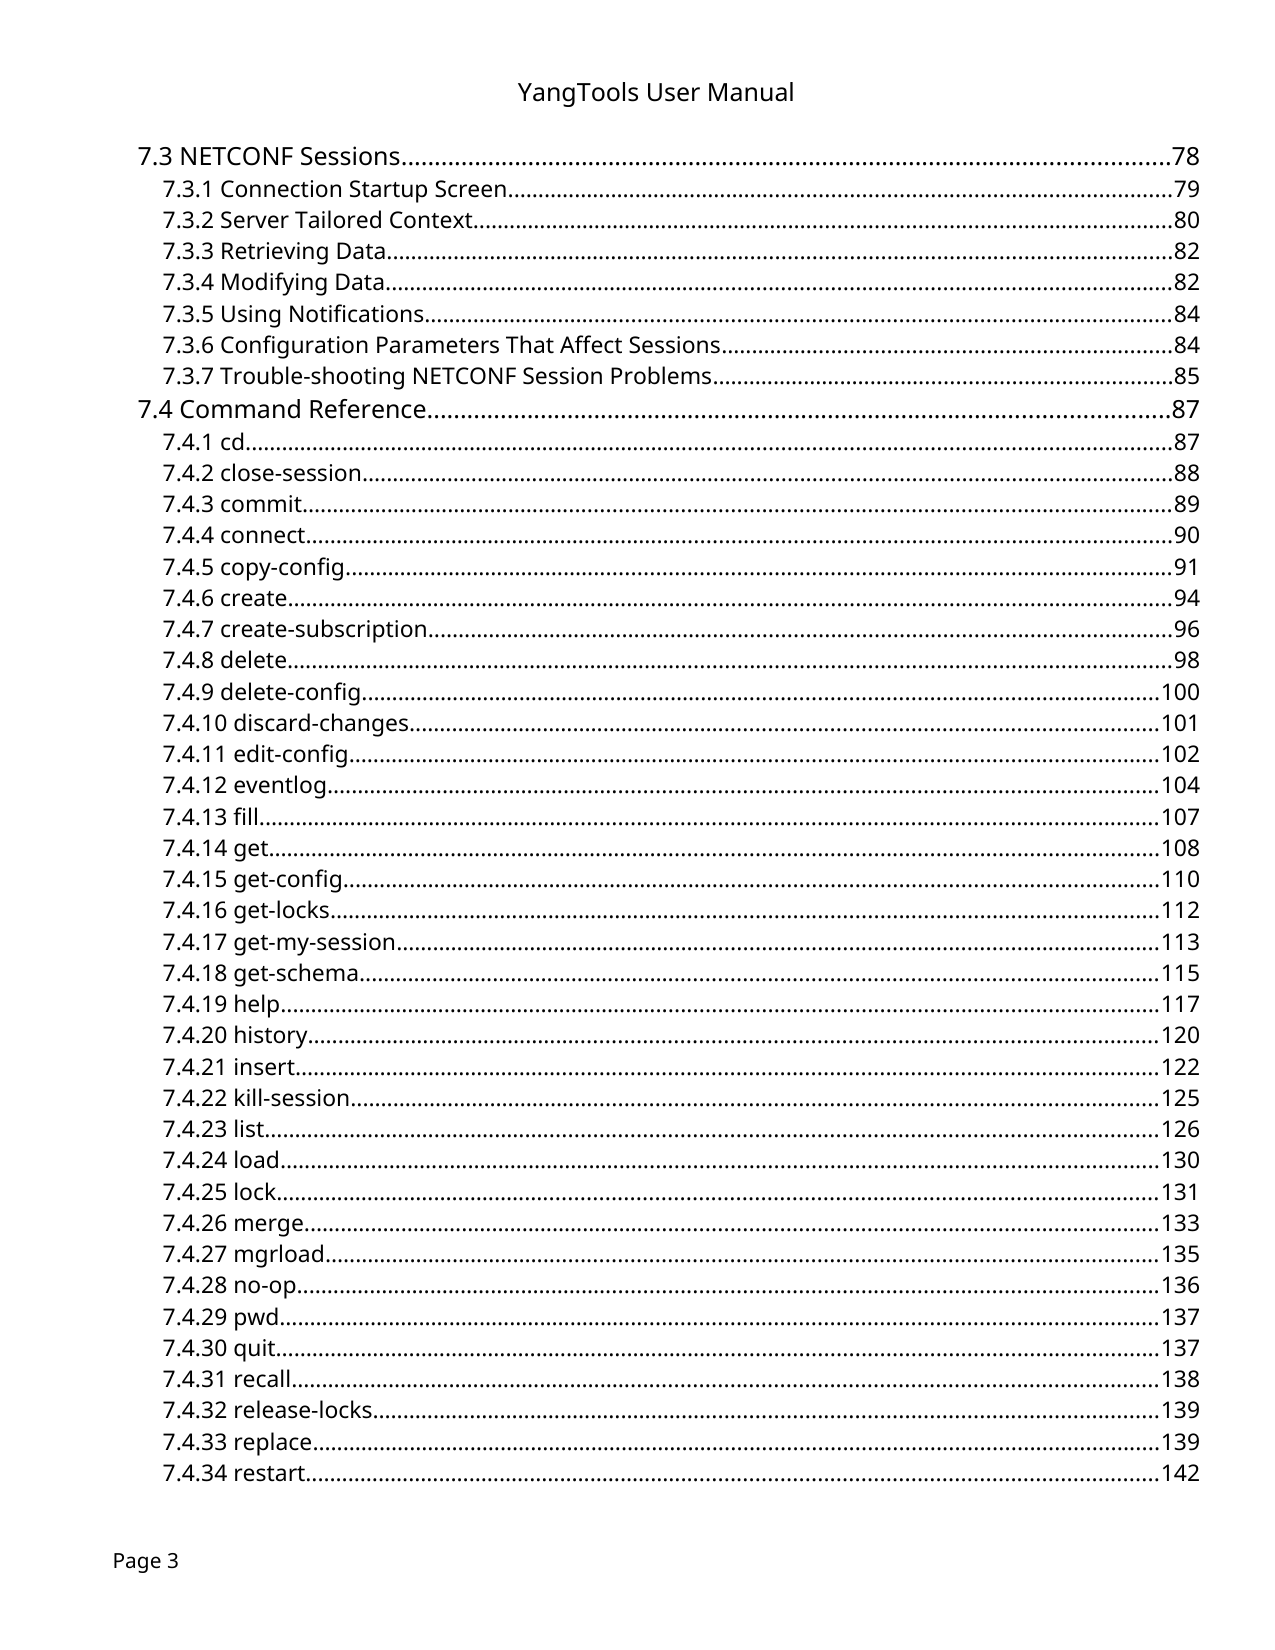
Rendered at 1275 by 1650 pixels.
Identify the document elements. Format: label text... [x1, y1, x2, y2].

text 7.4.16 get-locks 112 [162, 894, 1200, 925]
text 7.4.9 delete-config 100 [162, 675, 1200, 707]
text 7.4.1 cd 87 [162, 425, 1200, 457]
text 7.4.34 restart 142 [162, 1457, 1200, 1488]
text 7.4.22 kill-session 125 [162, 1082, 1200, 1113]
text 7.4.24 load 130 [162, 1144, 1200, 1175]
text 7.4.31 recall 138 [162, 1363, 1200, 1394]
text 7.4.12 eventlog 104 [162, 769, 1200, 800]
text 7.4.20 history 120 [162, 1019, 1200, 1050]
text 7.4.26 merge 133 [162, 1207, 1200, 1238]
text 7.4 Command Reference 87 [137, 391, 1200, 425]
text 7.4.33 replace 139 [162, 1425, 1200, 1457]
text 7.3.7 Trouble-shooting NETCONF Session Problems 85 [162, 360, 1200, 391]
text 7.4.2 close-session 88 [162, 457, 1200, 488]
text 7.3.5 Using Notifications 84 [162, 298, 1200, 329]
text 7.4.6 create 94 [162, 582, 1200, 613]
text 7.4.13 fill 107 [162, 800, 1200, 832]
text 7.4.17 get-my-session 113 [162, 925, 1200, 957]
text 7.4.15 get-config 110 [162, 863, 1200, 894]
text 7.4.28 no-op 136 [162, 1269, 1200, 1300]
text 7.4.10 discard-changes 101 [162, 707, 1200, 738]
text 7.4.4 connect 90 [162, 519, 1200, 550]
text 7.4.5 copy-config 91 [162, 550, 1200, 582]
text 7.4.18 get-schema 115 [162, 957, 1200, 988]
text 7.3.3 Retrieving Data 82 [162, 235, 1200, 266]
text 7.4.21 insert 122 [162, 1050, 1200, 1082]
text 7.4.7 create-subscription 96 [162, 613, 1200, 644]
text 7.4.3 commit 89 [162, 488, 1200, 519]
text 7.4.8 delete 98 [162, 644, 1200, 675]
text 7.4.19 help 117 [162, 988, 1200, 1019]
text 7.4.25 lock 131 [162, 1175, 1200, 1207]
text 7.3.1 Connection Startup Screen 79 [162, 173, 1200, 204]
text 7.3.4 Modifying Data 82 [162, 266, 1200, 298]
text 7.3 NETCONF Sessions 78 [137, 138, 1200, 173]
text 7.4.29 pwd 137 [162, 1300, 1200, 1332]
text 7.4.23 list 126 [162, 1113, 1200, 1144]
text 7.4.11 edit-config 102 [162, 738, 1200, 769]
text 7.3.6 Configuration Parameters That Affect Sessions 84 [162, 329, 1200, 360]
text 7.4.27 mgrload 135 [162, 1238, 1200, 1269]
text 7.3.2 Server Tailored Context 80 [162, 204, 1200, 235]
text 7.4.32 release-locks 139 [162, 1394, 1200, 1425]
text 7.4.30 quit 137 [162, 1332, 1200, 1363]
text 7.4.14 get 108 [162, 832, 1200, 863]
